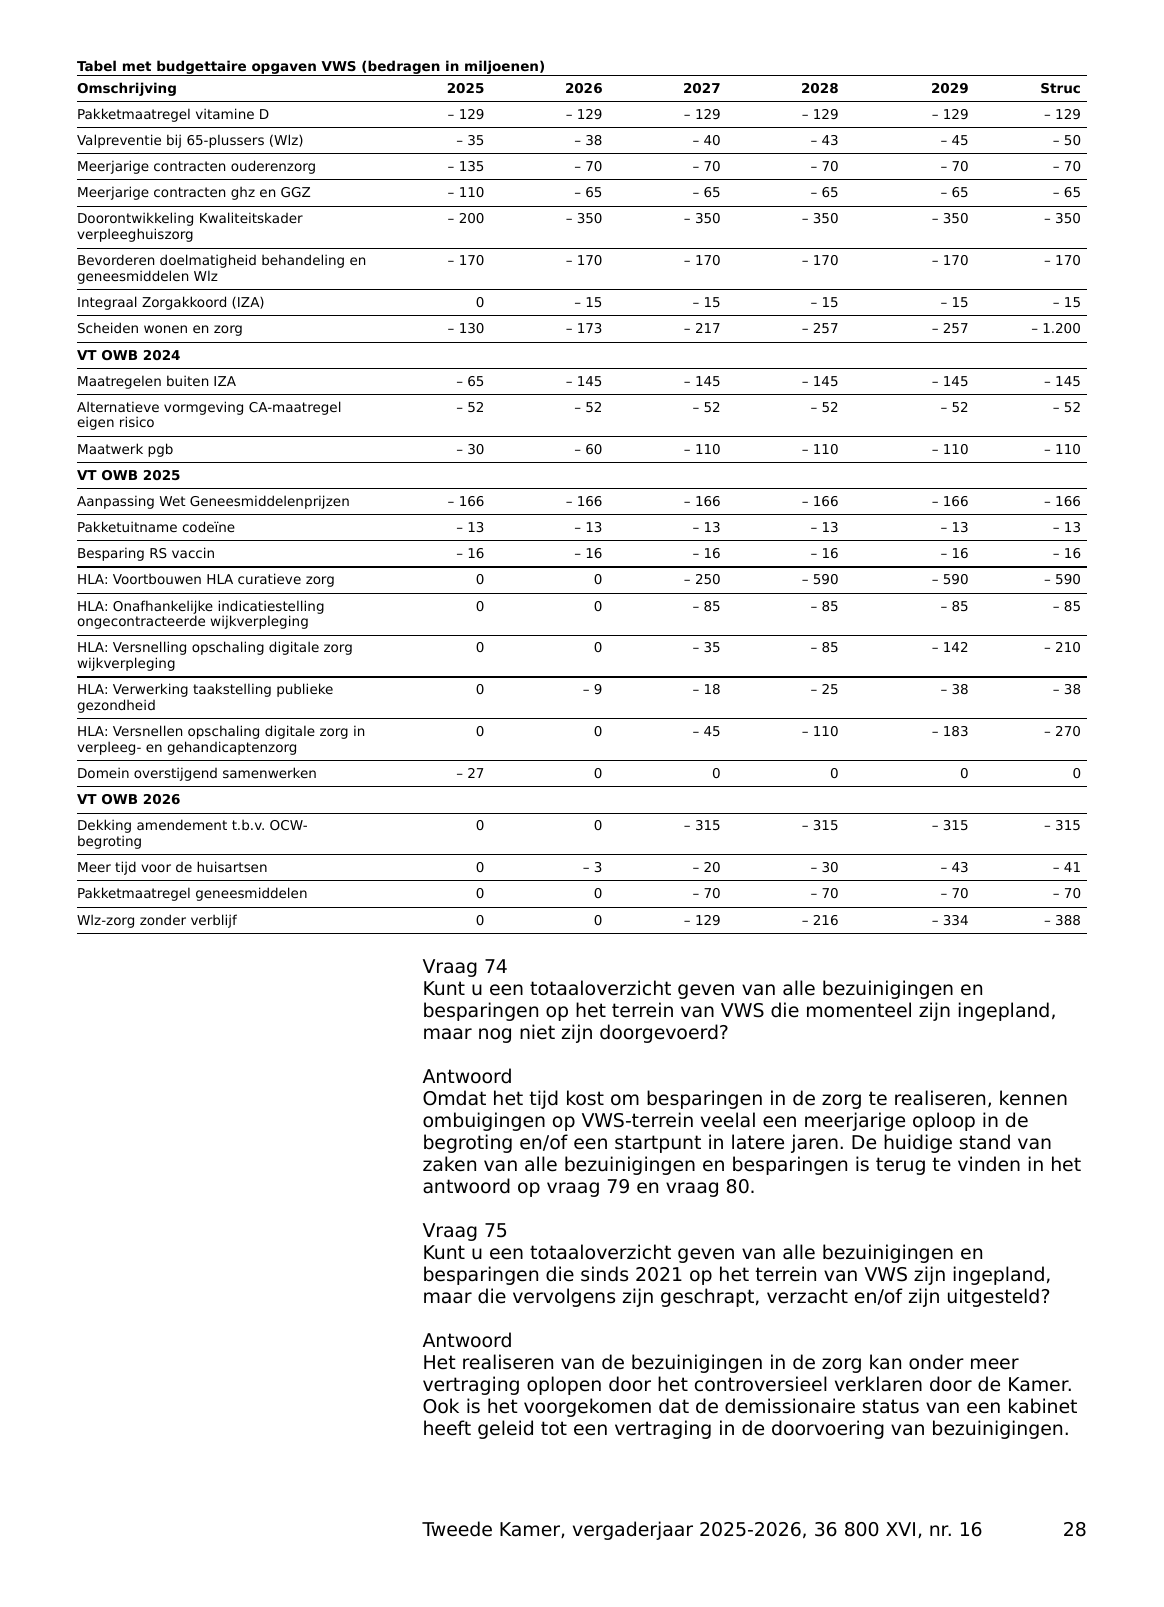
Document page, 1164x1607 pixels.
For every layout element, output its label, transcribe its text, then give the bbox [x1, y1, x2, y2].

table_cell 0 [490, 761, 608, 786]
table_cell – 315 [608, 814, 726, 854]
table_cell – 70 [726, 881, 844, 907]
table_cell – 110 [608, 437, 726, 462]
table_cell [974, 343, 1087, 368]
table_cell – 16 [974, 541, 1087, 566]
table_cell – 65 [844, 180, 974, 206]
table_cell – 216 [726, 908, 844, 933]
table_cell – 13 [844, 515, 974, 540]
table_cell – 35 [608, 636, 726, 676]
table_cell – 217 [608, 316, 726, 342]
table_cell VT OWB 2026 [77, 787, 372, 812]
table_cell – 43 [726, 128, 844, 153]
table_cell – 13 [490, 515, 608, 540]
table_cell – 166 [974, 489, 1087, 514]
table_cell 0 [490, 908, 608, 933]
table_cell 0 [372, 594, 490, 634]
table_cell – 166 [726, 489, 844, 514]
table_cell – 85 [844, 594, 974, 634]
table_cell – 110 [844, 437, 974, 462]
table_cell 0 [372, 290, 490, 315]
table_cell 2026 [490, 76, 608, 101]
table_cell 0 [372, 719, 490, 760]
table_cell [490, 343, 608, 368]
table_cell – 70 [608, 154, 726, 179]
table_cell – 110 [974, 437, 1087, 462]
table_cell Maatwerk pgb [77, 437, 372, 462]
table_cell 0 [372, 814, 490, 854]
text Kunt u een totaaloverzicht geven van alle bezuinigingen en besparingen die sinds 2021 op het terrein van VWS zijn ingepland, maar die vervolgens zijn geschrapt, verzacht en/of zijn uitgesteld? [422, 1242, 1087, 1308]
table_cell – 590 [726, 568, 844, 593]
text Antwoord [422, 1330, 1087, 1352]
table_cell – 40 [608, 128, 726, 153]
table_cell – 129 [844, 102, 974, 127]
table_cell – 15 [490, 290, 608, 315]
table_cell – 110 [726, 437, 844, 462]
table_cell – 145 [726, 369, 844, 394]
table_cell Meer tijd voor de huisartsen [77, 855, 372, 880]
table_cell 0 [974, 761, 1087, 786]
table_cell – 350 [608, 207, 726, 247]
table_cell – 315 [974, 814, 1087, 854]
table_cell – 85 [608, 594, 726, 634]
table_cell Pakketmaatregel geneesmiddelen [77, 881, 372, 907]
table_cell – 16 [608, 541, 726, 566]
table_cell [372, 787, 490, 812]
table_cell – 145 [490, 369, 608, 394]
table_cell – 166 [490, 489, 608, 514]
table_cell 2028 [726, 76, 844, 101]
table_cell – 18 [608, 678, 726, 718]
text Kunt u een totaaloverzicht geven van alle bezuinigingen en besparingen op het terrein van VWS die momenteel zijn ingepland, maar nog niet zijn doorgevoerd? [422, 978, 1087, 1044]
table_cell 0 [372, 908, 490, 933]
table_cell – 250 [608, 568, 726, 593]
table_cell – 70 [974, 881, 1087, 907]
table_cell – 52 [372, 395, 490, 436]
table_cell – 52 [844, 395, 974, 436]
table_cell – 16 [490, 541, 608, 566]
table_cell Dekking amendement t.b.v. OCW-begroting [77, 814, 372, 854]
table_cell 2029 [844, 76, 974, 101]
table_cell – 130 [372, 316, 490, 342]
table_cell – 129 [974, 102, 1087, 127]
table_cell – 45 [608, 719, 726, 760]
table_cell – 85 [726, 636, 844, 676]
table_cell 0 [726, 761, 844, 786]
table_cell – 350 [974, 207, 1087, 247]
table_cell – 70 [490, 154, 608, 179]
table_cell – 13 [726, 515, 844, 540]
table_cell – 38 [490, 128, 608, 153]
table_cell 2027 [608, 76, 726, 101]
table_cell – 170 [844, 249, 974, 289]
table_cell Pakketuitname codeïne [77, 515, 372, 540]
table_cell – 145 [974, 369, 1087, 394]
table_cell – 315 [726, 814, 844, 854]
table_cell – 3 [490, 855, 608, 880]
table_cell – 173 [490, 316, 608, 342]
table_cell [490, 787, 608, 812]
table_cell – 35 [372, 128, 490, 153]
table_cell VT OWB 2025 [77, 463, 372, 488]
table_cell [974, 463, 1087, 488]
text Vraag 74 [422, 956, 1087, 978]
table_cell Meerjarige contracten ghz en GGZ [77, 180, 372, 206]
table_cell – 350 [490, 207, 608, 247]
table_cell – 170 [726, 249, 844, 289]
table_cell – 30 [726, 855, 844, 880]
table_cell Maatregelen buiten IZA [77, 369, 372, 394]
table_cell – 145 [844, 369, 974, 394]
table_cell – 16 [844, 541, 974, 566]
table_cell 0 [490, 814, 608, 854]
table_cell – 16 [372, 541, 490, 566]
table_cell – 13 [974, 515, 1087, 540]
table_cell 0 [608, 761, 726, 786]
table_cell Scheiden wonen en zorg [77, 316, 372, 342]
table_cell – 38 [974, 678, 1087, 718]
table_cell – 210 [974, 636, 1087, 676]
table_cell – 257 [726, 316, 844, 342]
table_cell – 70 [844, 881, 974, 907]
table_cell – 15 [974, 290, 1087, 315]
table_cell Domein overstijgend samenwerken [77, 761, 372, 786]
table_cell – 15 [726, 290, 844, 315]
table_cell [372, 343, 490, 368]
table_cell – 15 [844, 290, 974, 315]
table_cell Valpreventie bij 65-plussers (Wlz) [77, 128, 372, 153]
table_cell – 25 [726, 678, 844, 718]
table_cell – 350 [844, 207, 974, 247]
table_cell – 200 [372, 207, 490, 247]
table_cell – 142 [844, 636, 974, 676]
table_cell – 85 [726, 594, 844, 634]
table_cell – 70 [608, 881, 726, 907]
table_cell – 166 [372, 489, 490, 514]
table_cell [726, 343, 844, 368]
table_cell HLA: Voortbouwen HLA curatieve zorg [77, 568, 372, 593]
table_cell Integraal Zorgakkoord (IZA) [77, 290, 372, 315]
table_cell Struc [974, 76, 1087, 101]
table_cell – 129 [726, 102, 844, 127]
text Vraag 75 [422, 1220, 1087, 1242]
table_cell Bevorderen doelmatigheid behandeling en geneesmiddelen Wlz [77, 249, 372, 289]
table_cell – 41 [974, 855, 1087, 880]
table_cell – 65 [726, 180, 844, 206]
table_cell – 30 [372, 437, 490, 462]
table_cell – 135 [372, 154, 490, 179]
table_cell – 129 [608, 102, 726, 127]
table_cell – 170 [490, 249, 608, 289]
table_cell – 110 [726, 719, 844, 760]
table_cell – 170 [608, 249, 726, 289]
table_cell 0 [372, 678, 490, 718]
table_cell – 315 [844, 814, 974, 854]
table_cell Besparing RS vaccin [77, 541, 372, 566]
table_cell – 50 [974, 128, 1087, 153]
table_cell VT OWB 2024 [77, 343, 372, 368]
table_cell Aanpassing Wet Geneesmiddelenprijzen [77, 489, 372, 514]
table_cell Doorontwikkeling Kwaliteitskader verpleeghuiszorg [77, 207, 372, 247]
text Omdat het tijd kost om besparingen in de zorg te realiseren, kennen ombuigingen op VWS-terrein veelal een meerjarige oploop in de begroting en/of een startpunt in latere jaren. De huidige stand van zaken van alle bezuinigingen en besparingen is terug te vinden in het antwoord op vraag 79 en vraag 80. [422, 1088, 1087, 1198]
table_cell – 129 [608, 908, 726, 933]
table_cell – 27 [372, 761, 490, 786]
table_cell [490, 463, 608, 488]
table_cell – 129 [372, 102, 490, 127]
table_cell [726, 787, 844, 812]
table_cell 0 [372, 636, 490, 676]
table_cell [974, 787, 1087, 812]
table_cell 0 [372, 881, 490, 907]
table_cell – 145 [608, 369, 726, 394]
text Het realiseren van de bezuinigingen in de zorg kan onder meer vertraging oplopen door het controversieel verklaren door de Kamer. Ook is het voorgekomen dat de demissionaire status van een kabinet heeft geleid tot een vertraging in de doorvoering van bezuinigingen. [422, 1352, 1087, 1440]
table_cell [608, 463, 726, 488]
table_cell [372, 463, 490, 488]
table_cell – 38 [844, 678, 974, 718]
table_cell HLA: Verwerking taakstelling publieke gezondheid [77, 678, 372, 718]
table_cell – 183 [844, 719, 974, 760]
table_cell – 1.200 [974, 316, 1087, 342]
table_cell HLA: Versnelling opschaling digitale zorg wijkverpleging [77, 636, 372, 676]
table_cell 0 [490, 594, 608, 634]
table_cell – 20 [608, 855, 726, 880]
table_cell – 350 [726, 207, 844, 247]
table_cell – 52 [490, 395, 608, 436]
table_cell – 70 [974, 154, 1087, 179]
table_cell [844, 343, 974, 368]
table_cell – 52 [608, 395, 726, 436]
table_cell – 16 [726, 541, 844, 566]
table_cell – 166 [608, 489, 726, 514]
table_cell – 270 [974, 719, 1087, 760]
table_cell 0 [490, 636, 608, 676]
table_cell 0 [490, 719, 608, 760]
table_cell Wlz-zorg zonder verblijf [77, 908, 372, 933]
table_cell – 257 [844, 316, 974, 342]
table_cell – 65 [974, 180, 1087, 206]
table_cell – 52 [726, 395, 844, 436]
text Antwoord [422, 1066, 1087, 1088]
table_cell – 65 [372, 369, 490, 394]
table_cell – 45 [844, 128, 974, 153]
table_cell Alternatieve vormgeving CA-maatregel eigen risico [77, 395, 372, 436]
table_cell – 13 [372, 515, 490, 540]
table_cell – 43 [844, 855, 974, 880]
table_header Tabel met budgettaire opgaven VWS (bedragen in miljoenen) [77, 59, 1087, 75]
table_cell – 110 [372, 180, 490, 206]
table_cell – 52 [974, 395, 1087, 436]
table_cell – 9 [490, 678, 608, 718]
table_cell – 170 [974, 249, 1087, 289]
table_cell [608, 787, 726, 812]
table_cell – 60 [490, 437, 608, 462]
table_cell – 166 [844, 489, 974, 514]
table_cell – 15 [608, 290, 726, 315]
table_cell – 70 [726, 154, 844, 179]
table_cell – 170 [372, 249, 490, 289]
table_cell Omschrijving [77, 76, 372, 101]
table_cell [608, 343, 726, 368]
table_cell – 388 [974, 908, 1087, 933]
table_cell – 85 [974, 594, 1087, 634]
table_cell – 65 [490, 180, 608, 206]
table_cell 0 [490, 881, 608, 907]
table_cell – 334 [844, 908, 974, 933]
table_cell 0 [490, 568, 608, 593]
table_cell – 129 [490, 102, 608, 127]
table_cell [844, 463, 974, 488]
table_cell – 13 [608, 515, 726, 540]
table_cell 0 [844, 761, 974, 786]
table_cell Meerjarige contracten ouderenzorg [77, 154, 372, 179]
table_cell [726, 463, 844, 488]
table_cell 2025 [372, 76, 490, 101]
table_cell 0 [372, 855, 490, 880]
table_cell 0 [372, 568, 490, 593]
table_cell – 70 [844, 154, 974, 179]
table_cell – 590 [974, 568, 1087, 593]
table_cell HLA: Onafhankelijke indicatiestelling ongecontracteerde wijkverpleging [77, 594, 372, 634]
table_cell Pakketmaatregel vitamine D [77, 102, 372, 127]
table_cell HLA: Versnellen opschaling digitale zorg in verpleeg- en gehandicaptenzorg [77, 719, 372, 760]
table_cell – 590 [844, 568, 974, 593]
table_cell [844, 787, 974, 812]
table_cell – 65 [608, 180, 726, 206]
